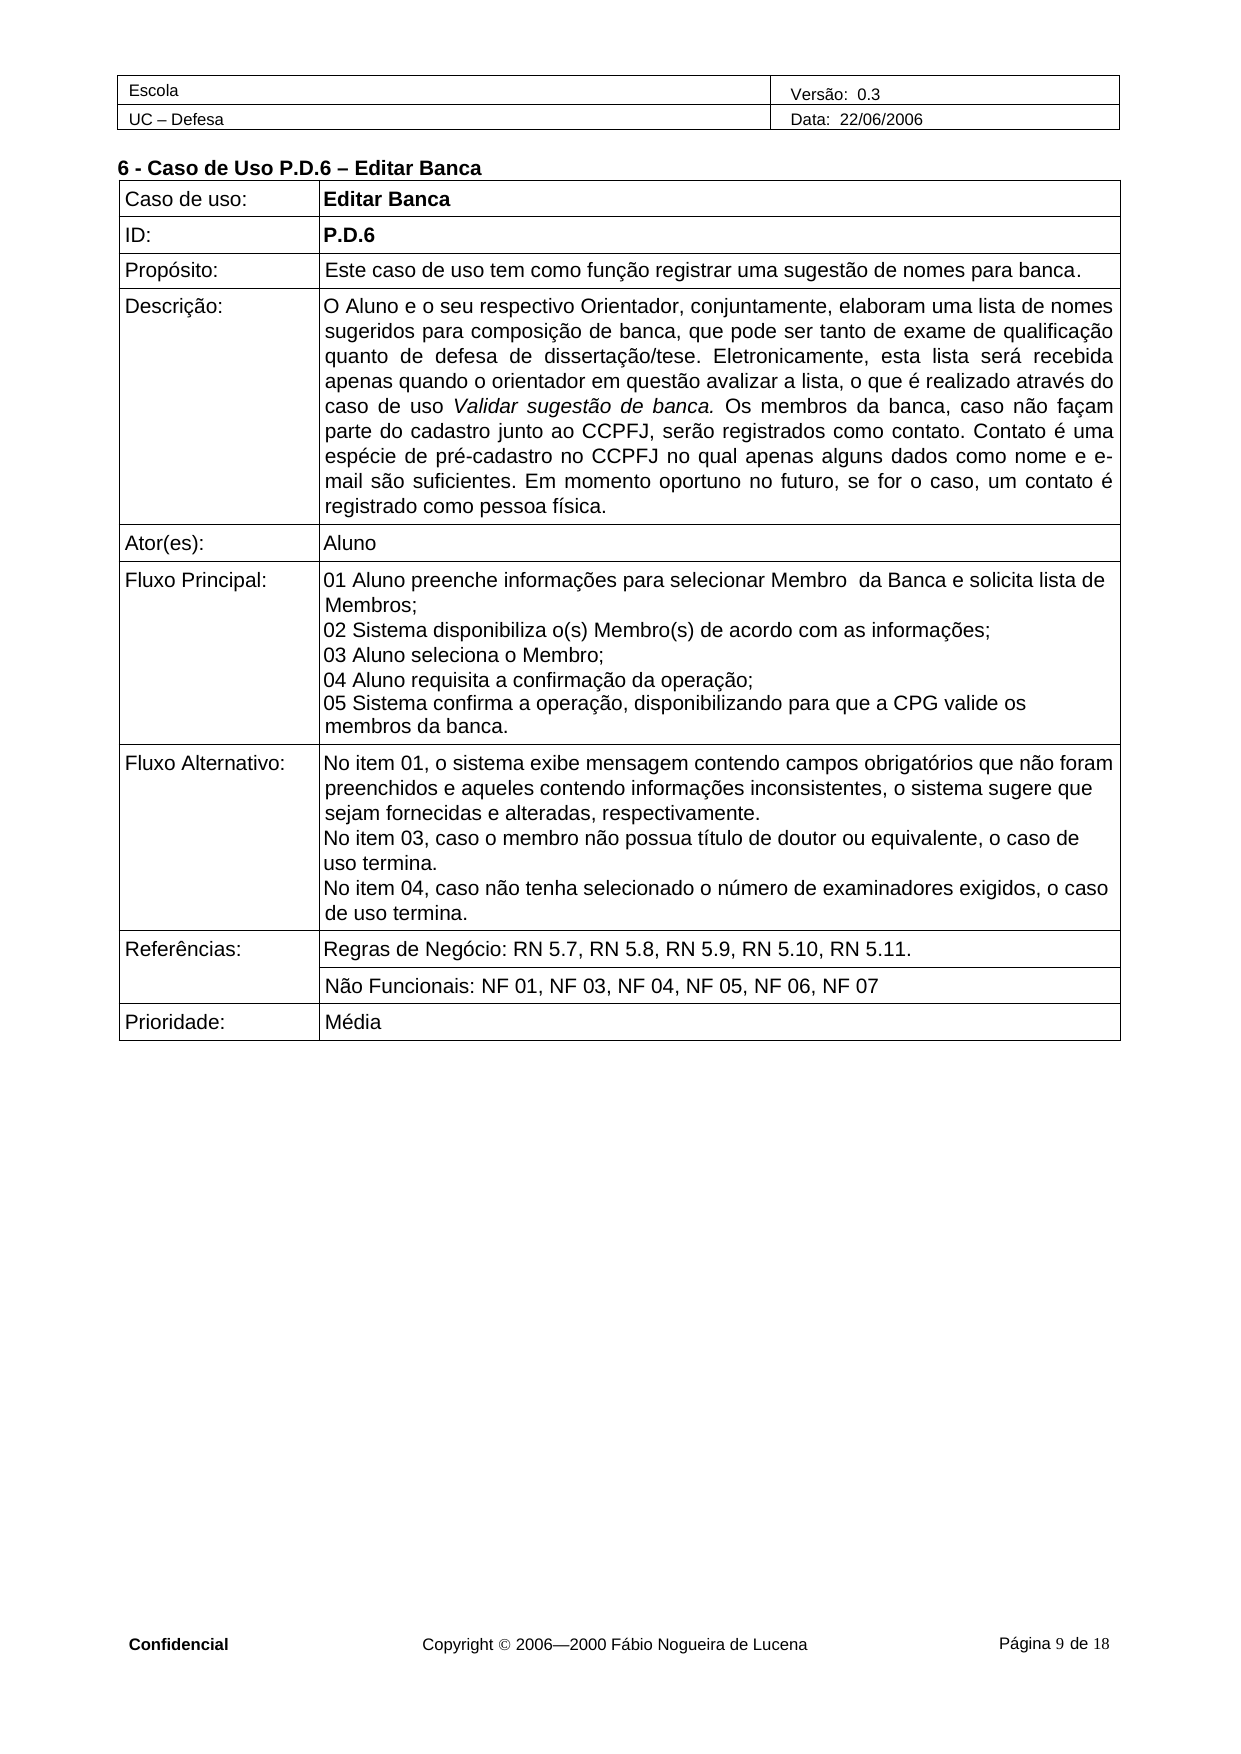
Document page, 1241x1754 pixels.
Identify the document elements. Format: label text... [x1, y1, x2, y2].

table_header Regras de Negócio: RN 5.7, RN 5.8, RN 5.9, RN 5.10, RN 5.11. [320, 931, 1120, 967]
text 6 - Caso de Uso P.D.6 – Editar Banca [117, 154, 1120, 179]
table_cell ID: [120, 217, 319, 253]
table_cell Fluxo Alternativo: [120, 745, 319, 930]
table_cell Este caso de uso tem como função registrar uma sugestão de nomes para banca. [320, 254, 1120, 287]
table_header Editar Banca [320, 181, 1120, 216]
table_cell Descrição: [120, 289, 319, 524]
table_cell O Aluno e o seu respectivo Orientador, conjuntamente, elaboram uma lista de nomes sugeridos para composição de banca, que pode ser tanto de exame de qualificação quanto de defesa de dissertação/tese. Eletronicamente, esta lista será recebida apenas quando o orientador em questão avalizar a lista, o que é realizado através do caso de uso Validar sugestão de banca. Os membros da banca, caso não façam parte do cadastro junto ao CCPFJ, serão registrados como contato. Contato é uma espécie de pré-cadastro no CCPFJ no qual apenas alguns dados como nome e e-mail são suficientes. Em momento oportuno no futuro, se for o caso, um contato é registrado como pessoa física. [320, 289, 1120, 524]
table_cell Ator(es): [120, 525, 319, 561]
table_cell Prioridade: [120, 1004, 319, 1040]
table_cell Aluno [320, 525, 1120, 561]
table_cell Referências: [120, 931, 319, 1003]
table_cell Fluxo Principal: [120, 562, 319, 743]
table_header Caso de uso: [120, 181, 319, 216]
table_cell Média [320, 1004, 1120, 1040]
table_cell Propósito: [120, 254, 319, 287]
table_cell No item 01, o sistema exibe mensagem contendo campos obrigatórios que não foram preenchidos e aqueles contendo informações inconsistentes, o sistema sugere que sejam fornecidas e alteradas, respectivamente. No item 03, caso o membro não possua título de doutor ou equivalente, o caso de uso termina. No item 04, caso não tenha selecionado o número de examinadores exigidos, o caso de uso termina. [320, 745, 1120, 930]
table_cell P.D.6 [320, 217, 1120, 253]
table_cell 01 Aluno preenche informações para selecionar Membro da Banca e solicita lista de Membros; 02 Sistema disponibiliza o(s) Membro(s) de acordo com as informações; 03 Aluno seleciona o Membro; 04 Aluno requisita a confirmação da operação; 05 Sistema confirma a operação, disponibilizando para que a CPG valide os membros da banca. [320, 562, 1120, 743]
table_cell Não Funcionais: NF 01, NF 03, NF 04, NF 05, NF 06, NF 07 [320, 968, 1120, 1003]
